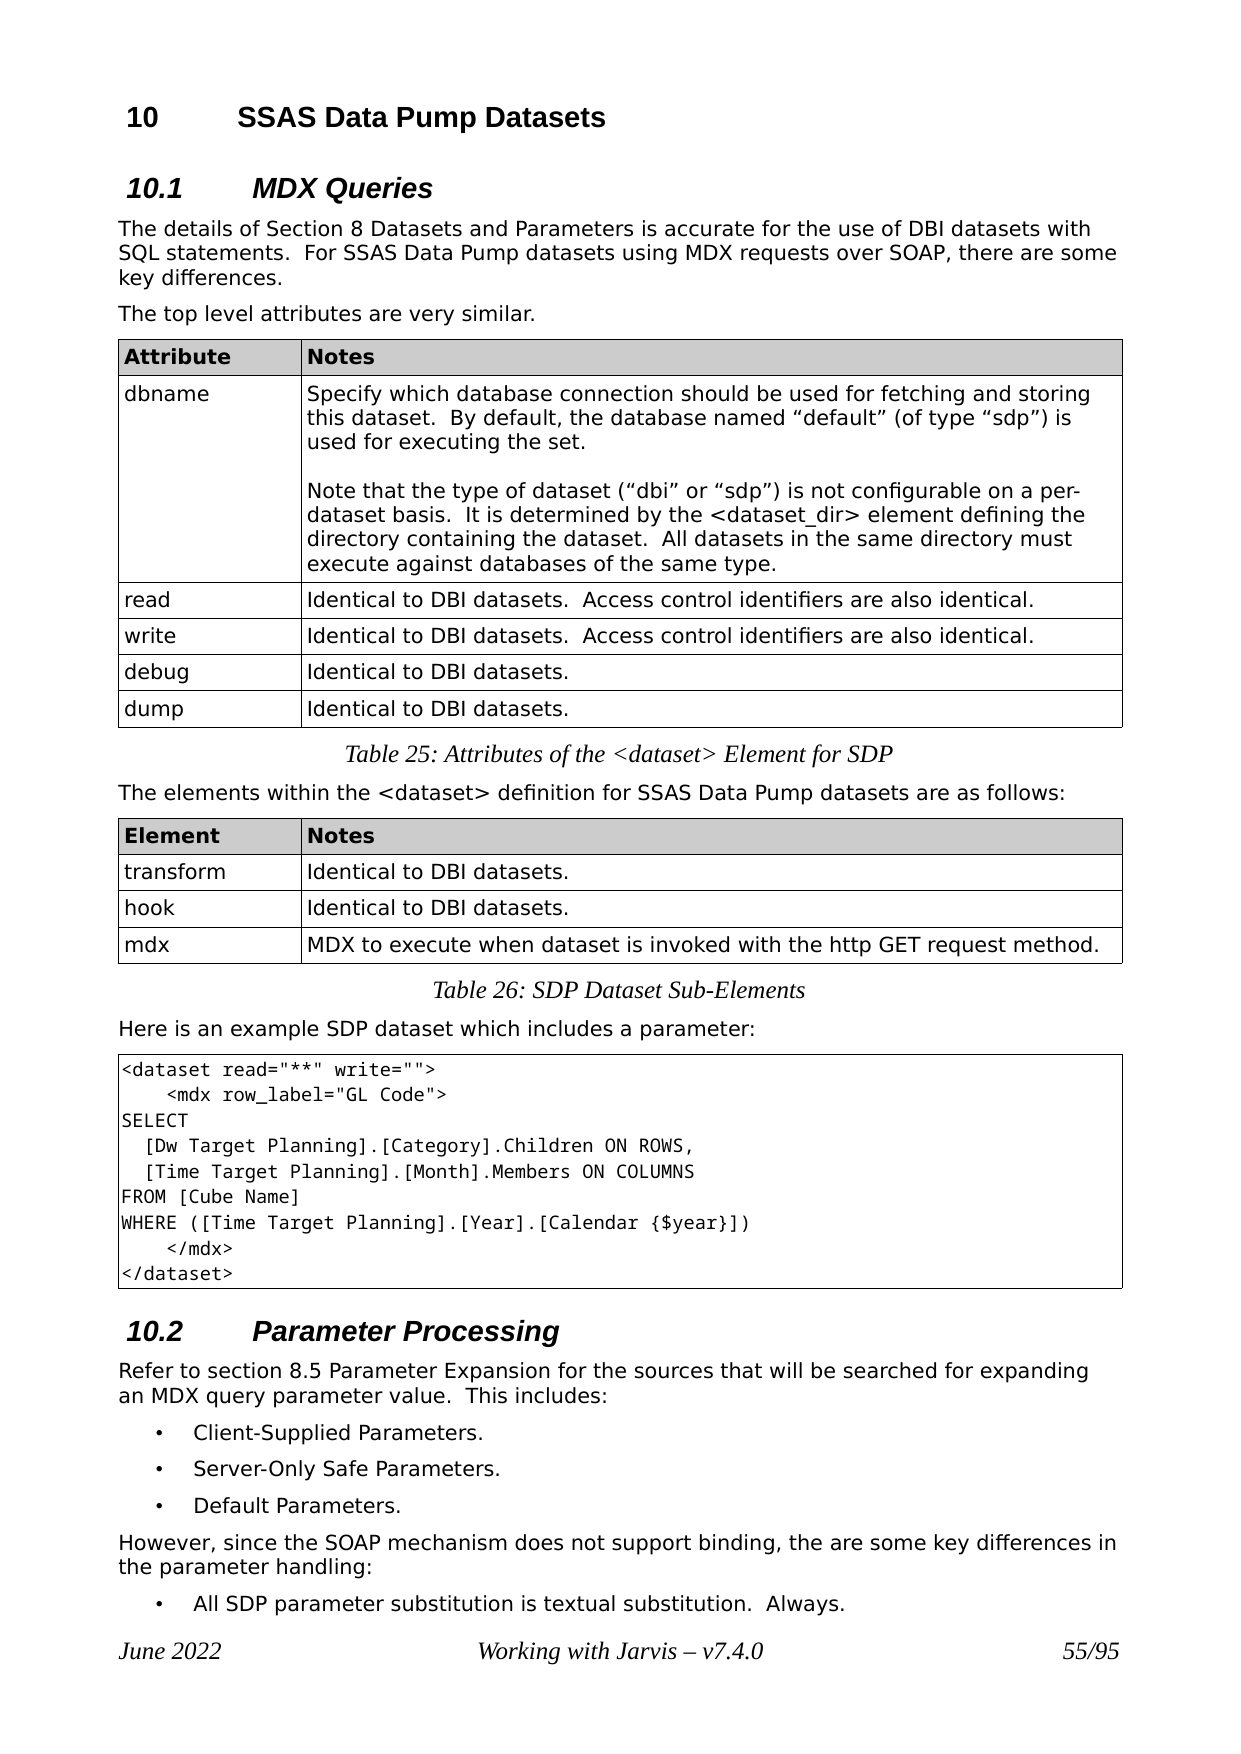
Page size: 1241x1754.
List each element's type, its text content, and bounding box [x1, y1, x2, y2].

table_cell MDX to execute when dataset is invoked with the http GET request method. [302, 928, 1122, 963]
table_cell debug [119, 655, 301, 690]
text The elements within the <dataset> definition for SSAS Data Pump datasets are as follows: [118, 781, 1122, 805]
text </dataset> [119, 1258, 1122, 1288]
text Table 25: Attributes of the <dataset> Element for SDP [118, 739, 1122, 768]
subtitle Parameter Processing [118, 1313, 1122, 1347]
table_cell Identical to DBI datasets. Access control identifiers are also identical. [302, 619, 1122, 654]
list Client-Supplied Parameters. [156, 1421, 1122, 1445]
table_cell Identical to DBI datasets. Access control identifiers are also identical. [302, 583, 1122, 618]
table_cell Identical to DBI datasets. [302, 855, 1122, 890]
text [Dw Target Planning].[Category].Children ON ROWS, [119, 1130, 1122, 1156]
list All SDP parameter substitution is textual substitution. Always. [156, 1592, 1122, 1616]
text <dataset read="**" write=""> [119, 1055, 1122, 1079]
table_cell dbname [119, 376, 301, 582]
list Server-Only Safe Parameters. [156, 1457, 1122, 1482]
table_cell dump [119, 691, 301, 727]
table_header Element [119, 819, 301, 854]
table_cell Identical to DBI datasets. [302, 655, 1122, 690]
text However, since the SOAP mechanism does not support binding, the are some key differences in the parameter handling: [118, 1531, 1122, 1579]
text <mdx row_label="GL Code"> [119, 1079, 1122, 1105]
table_cell mdx [119, 928, 301, 963]
table_header Notes [302, 819, 1122, 854]
text Here is an example SDP dataset which includes a parameter: [118, 1017, 1122, 1041]
table_header Notes [302, 340, 1122, 375]
text The details of Section 8 Datasets and Parameters is accurate for the use of DBI datasets with SQL statements. For SSAS Data Pump datasets using MDX requests over SOAP, there are some key differences. [118, 217, 1122, 290]
table_cell read [119, 583, 301, 618]
text FROM [Cube Name] [119, 1181, 1122, 1207]
subtitle MDX Queries [118, 171, 1122, 204]
table_header Attribute [119, 340, 301, 375]
table_cell Identical to DBI datasets. [302, 891, 1122, 926]
text WHERE ([Time Target Planning].[Year].[Calendar {$year}]) [119, 1207, 1122, 1232]
list Default Parameters. [156, 1494, 1122, 1518]
table_cell Specify which database connection should be used for fetching and storing this dataset. By default, the database named “default” (of type “sdp”) is used for executing the set. Note that the type of dataset (“dbi” or “sdp”) is not configurable on a per-dataset basis. It is determined by the <dataset_dir> element defining the directory containing the dataset. All datasets in the same directory must execute against databases of the same type. [302, 376, 1122, 582]
table_cell hook [119, 891, 301, 926]
table_cell Identical to DBI datasets. [302, 691, 1122, 727]
text SELECT [119, 1105, 1122, 1130]
text [Time Target Planning].[Month].Members ON COLUMNS [119, 1156, 1122, 1181]
text </mdx> [119, 1232, 1122, 1258]
text Table 26: SDP Dataset Sub-Elements [118, 976, 1122, 1004]
text Refer to section 8.5 Parameter Expansion for the sources that will be searched for expanding an MDX query parameter value. This includes: [118, 1359, 1122, 1408]
table_cell transform [119, 855, 301, 890]
text The top level attributes are very similar. [118, 302, 1122, 327]
subtitle SSAS Data Pump Datasets [118, 100, 1122, 133]
table_cell write [119, 619, 301, 654]
